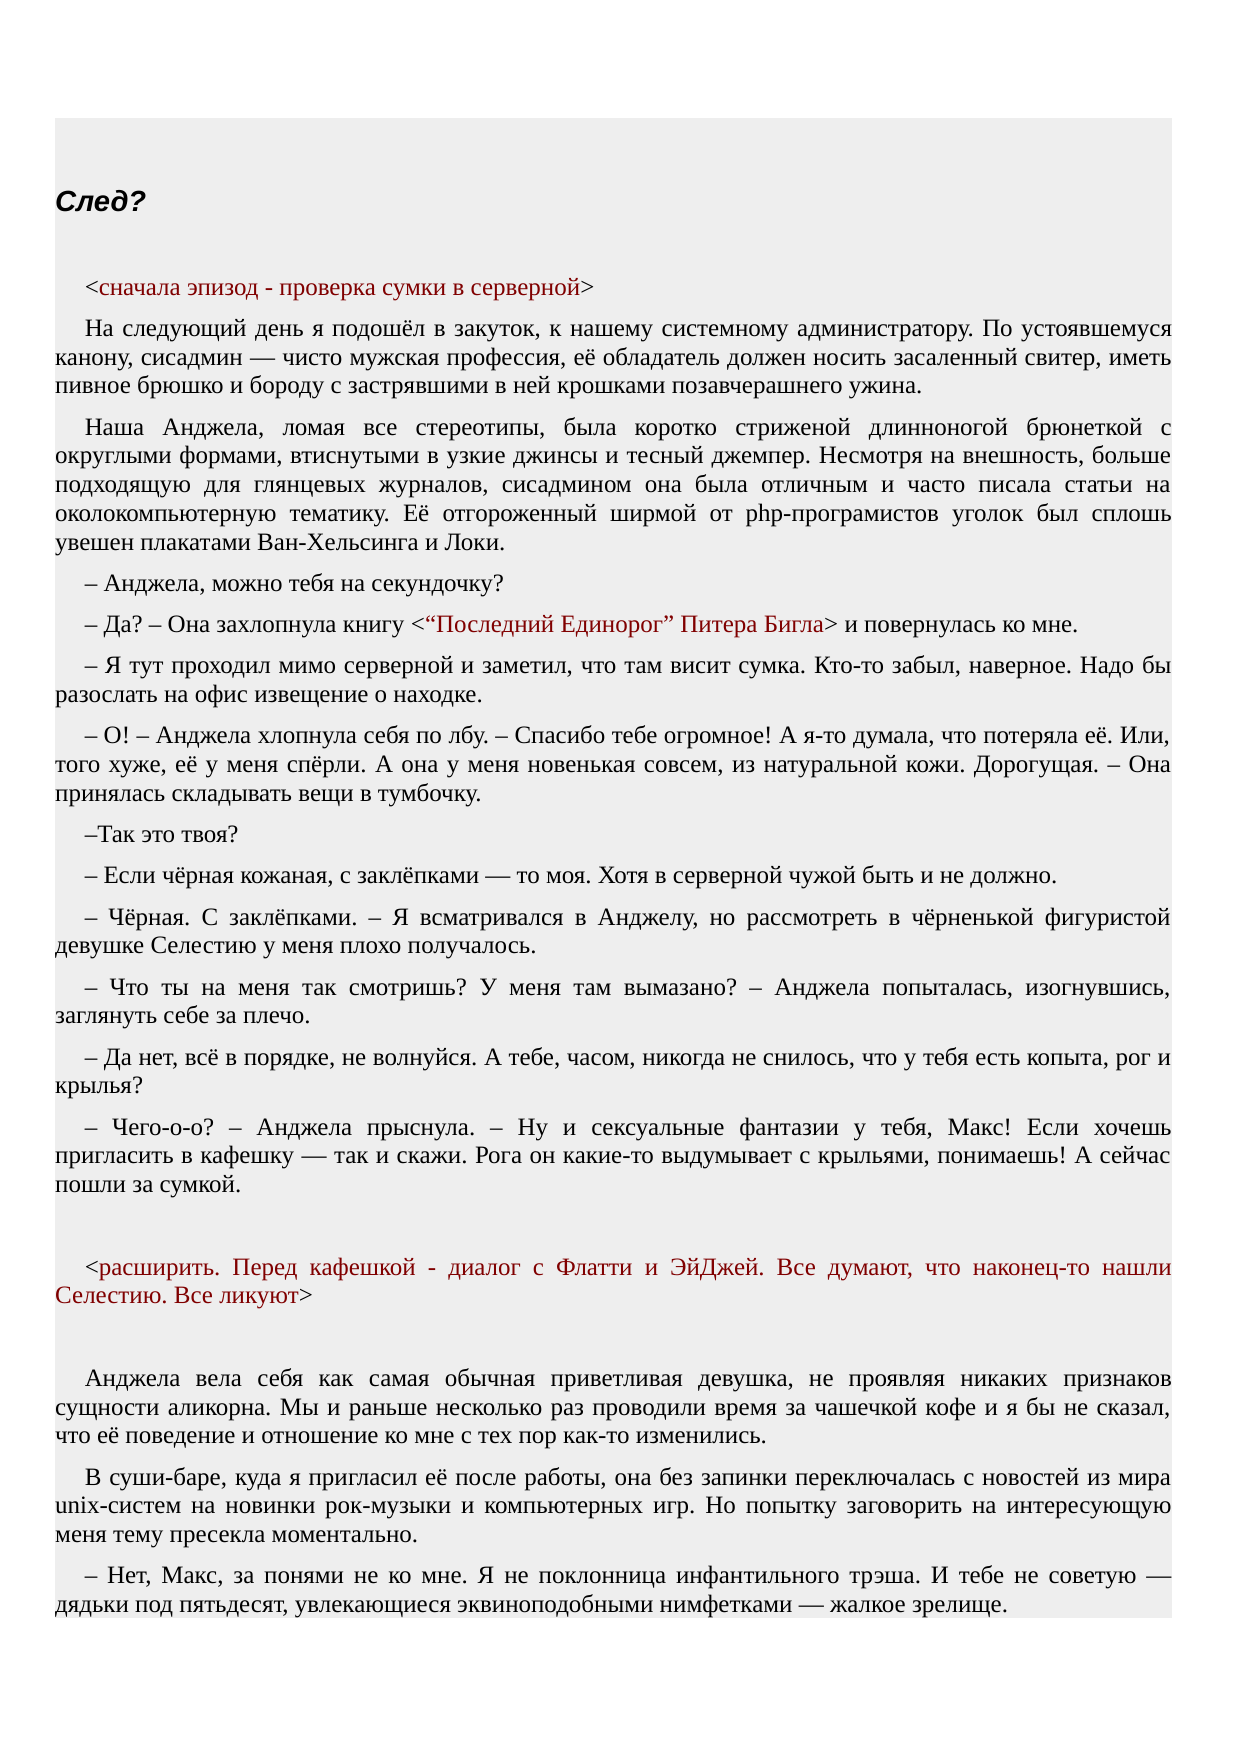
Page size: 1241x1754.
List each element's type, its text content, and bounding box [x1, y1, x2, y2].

text – Да? – Она захлопнула книгу <“Последний Единорог” Питера Бигла> и повернулась ко мне. [55, 609, 1172, 638]
text – Нет, Макс, за понями не ко мне. Я не поклонница инфантильного трэша. И тебе не советую — дядьки под пятьдесят, увлекающиеся эквиноподобными нимфетками — жалкое зрелище. [55, 1560, 1172, 1618]
text – О! – Анджела хлопнула себя по лбу. – Спасибо тебе огромное! А я-то думала, что потеряла её. Или, того хуже, её у меня спёрли. А она у меня новенькая совсем, из натуральной кожи. Дорогущая. – Она принялась складывать вещи в тумбочку. [55, 720, 1172, 807]
text –Так это твоя? [55, 819, 1172, 848]
text – Анджела, можно тебя на секундочку? [55, 568, 1172, 597]
text – Что ты на меня так смотришь? У меня там вымазано? – Анджела попыталась, изогнувшись, заглянуть себе за плечо. [55, 972, 1172, 1029]
text – Чёрная. С заклёпками. – Я всматривался в Анджелу, но рассмотреть в чёрненькой фигуристой девушке Селестию у меня плохо получалось. [55, 902, 1172, 959]
text Наша Анджела, ломая все стереотипы, была коротко стриженой длинноногой брюнеткой с округлыми формами, втиснутыми в узкие джинсы и тесный джемпер. Несмотря на внешность, больше подходящую для глянцевых журналов, сисадмином она была отличным и часто писала статьи на околокомпьютерную тематику. Её отгороженный ширмой от php-програмистов уголок был сплошь увешен плакатами Ван-Хельсинга и Локи. [55, 412, 1172, 555]
text <сначала эпизод - проверка сумки в серверной> [55, 272, 1172, 300]
subtitle След? [55, 184, 1172, 218]
text <расширить. Перед кафешкой - диалог с Флатти и ЭйДжей. Все думают, что наконец-то нашли Селестию. Все ликуют> [55, 1252, 1172, 1309]
text В суши-баре, куда я пригласил её после работы, она без запинки переключалась с новостей из мира unix-систем на новинки рок-музыки и компьютерных игр. Но попытку заговорить на интересующую меня тему пресекла моментально. [55, 1462, 1172, 1548]
text На следующий день я подошёл в закуток, к нашему системному администратору. По устоявшемуся канону, сисадмин — чисто мужская профессия, её обладатель должен носить засаленный свитер, иметь пивное брюшко и бороду с застрявшими в ней крошками позавчерашнего ужина. [55, 313, 1172, 399]
text – Да нет, всё в порядке, не волнуйся. А тебе, часом, никогда не снилось, что у тебя есть копыта, рог и крылья? [55, 1042, 1172, 1099]
text – Если чёрная кожаная, с заклёпками — то моя. Хотя в серверной чужой быть и не должно. [55, 860, 1172, 889]
text Анджела вела себя как самая обычная приветливая девушка, не проявляя никаких признаков сущности аликорна. Мы и раньше несколько раз проводили время за чашечкой кофе и я бы не сказал, что её поведение и отношение ко мне с тех пор как-то изменились. [55, 1363, 1172, 1449]
text – Чего-о-о? – Анджела прыснула. – Ну и сексуальные фантазии у тебя, Макс! Если хочешь пригласить в кафешку — так и скажи. Рога он какие-то выдумывает с крыльями, понимаешь! А сейчас пошли за сумкой. [55, 1112, 1172, 1198]
text – Я тут проходил мимо серверной и заметил, что там висит сумка. Кто-то забыл, наверное. Надо бы разослать на офис извещение о находке. [55, 650, 1172, 708]
